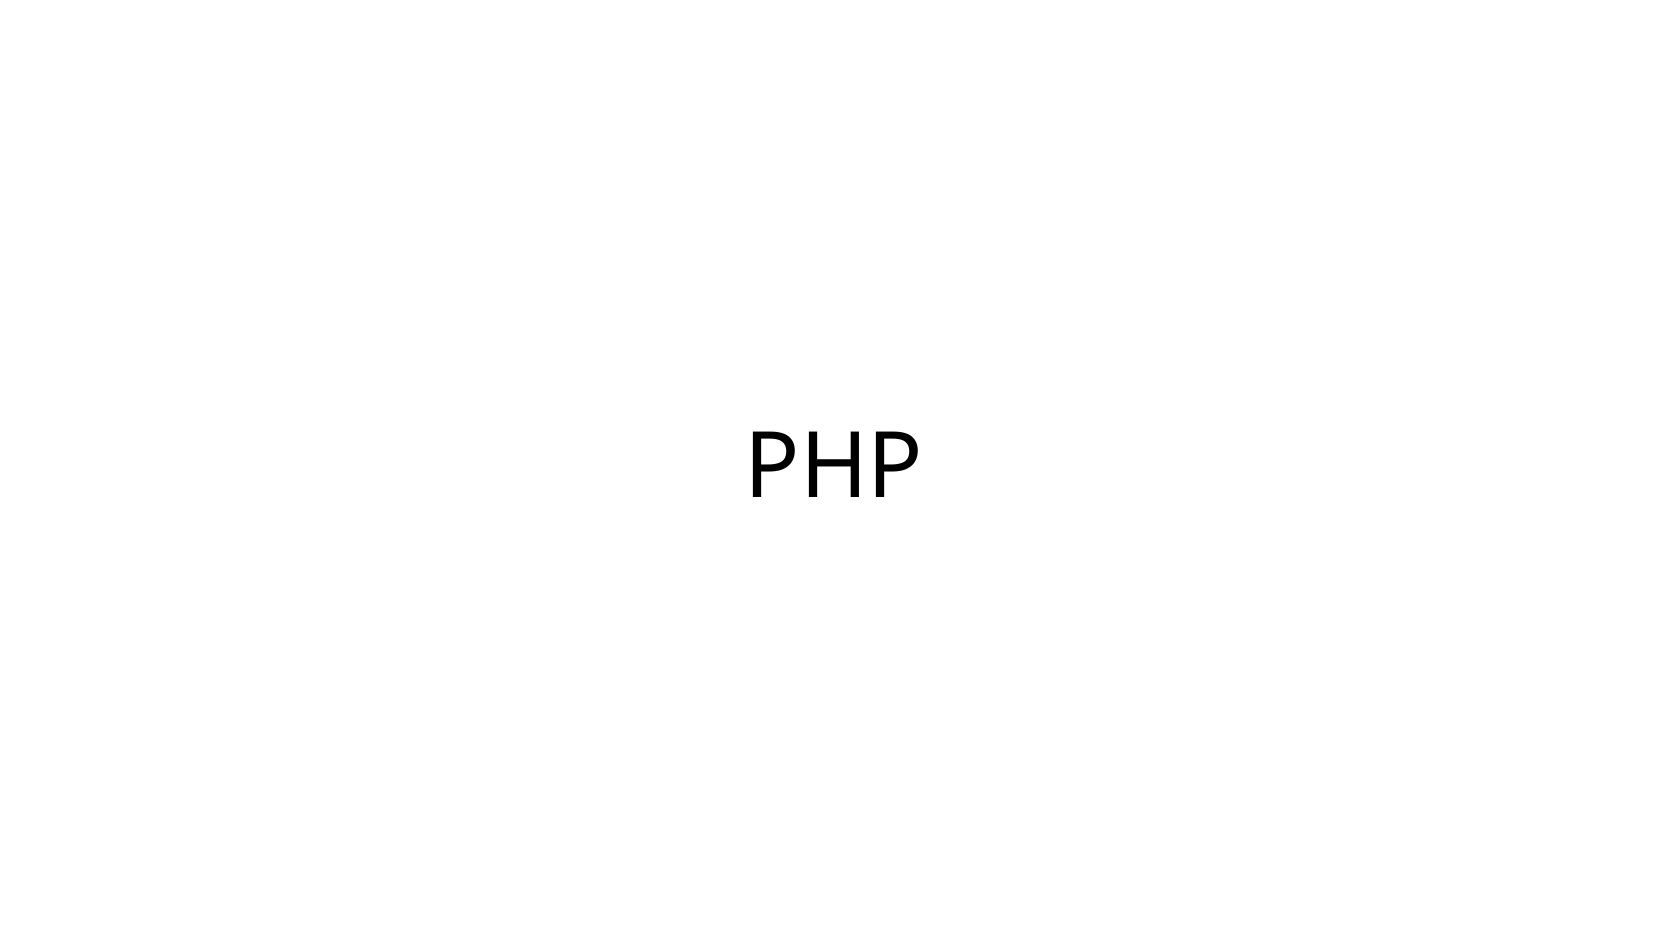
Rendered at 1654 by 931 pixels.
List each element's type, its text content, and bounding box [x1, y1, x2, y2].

title PHP [90, 384, 1579, 541]
